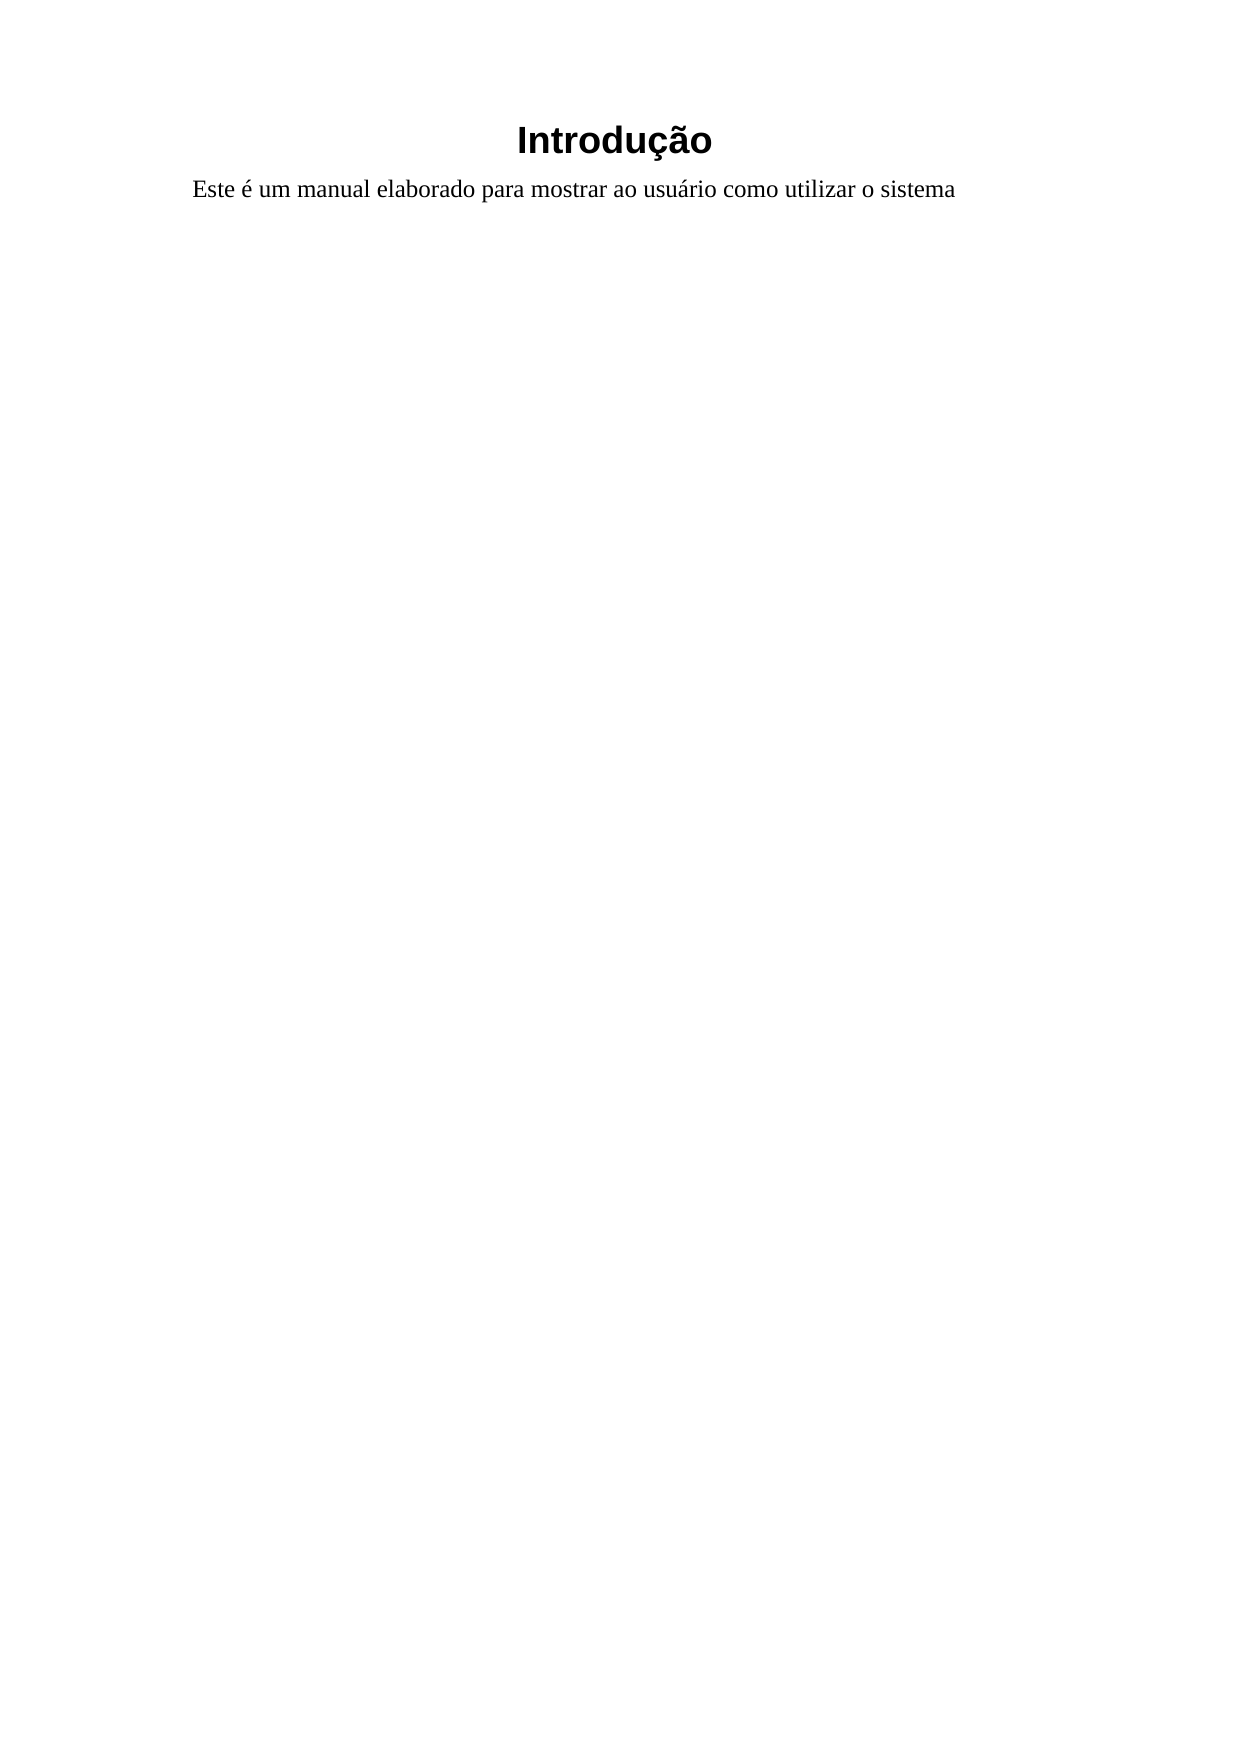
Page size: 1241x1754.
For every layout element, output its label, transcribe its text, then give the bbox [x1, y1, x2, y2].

text Este é um manual elaborado para mostrar ao usuário como utilizar o sistema [118, 174, 1122, 203]
subtitle Introdução [118, 118, 1122, 162]
